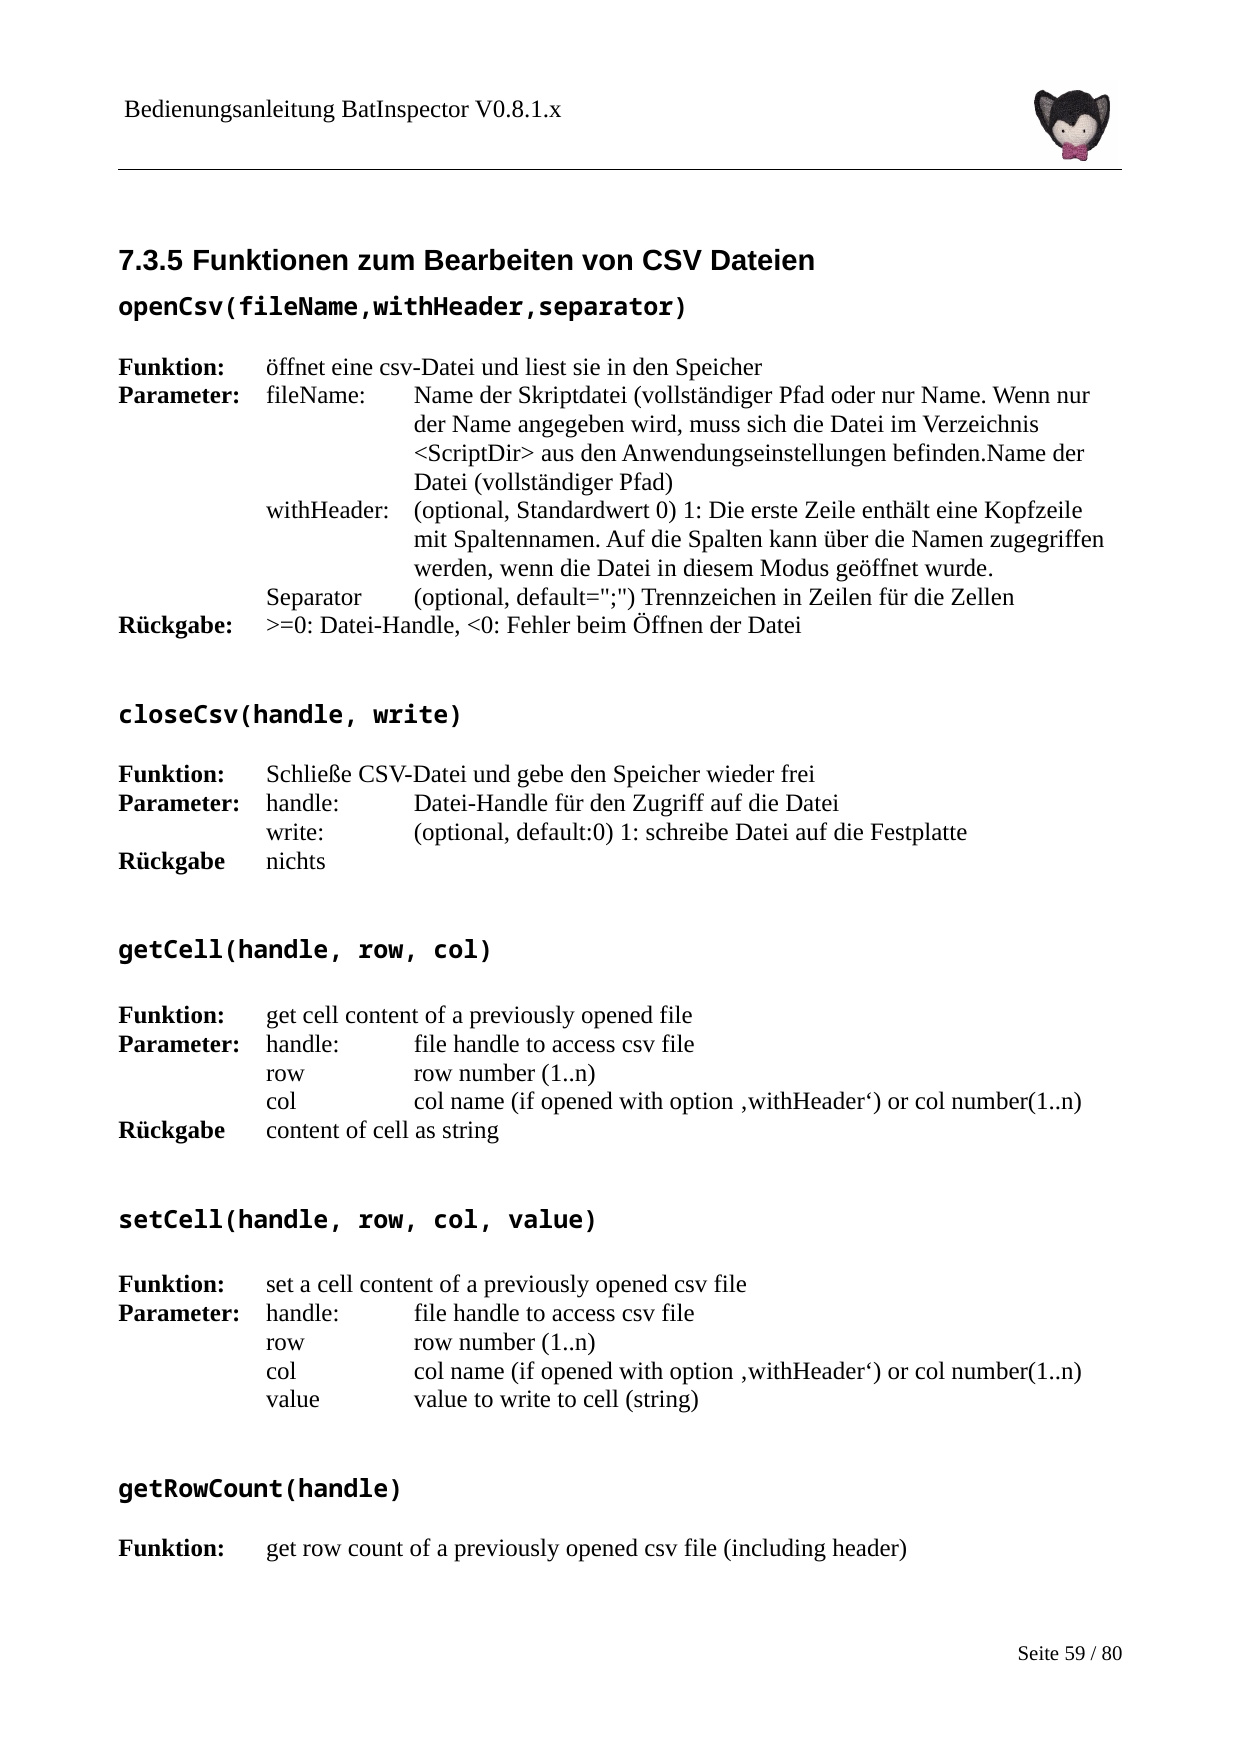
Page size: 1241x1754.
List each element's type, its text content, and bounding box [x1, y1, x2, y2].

text Parameter: handle: file handle to access csv file row row number (1..n) [118, 1029, 1122, 1086]
text col col name (if opened with option ‚withHeader‘) or col number(1..n) [118, 1086, 1122, 1115]
text openCsv(fileName,withHeader,separator) [118, 289, 1122, 323]
text Parameter: handle: Datei-Handle für den Zugriff auf die Datei [118, 788, 1122, 817]
text Funktion: Schließe CSV-Datei und gebe den Speicher wieder frei [118, 759, 1122, 788]
text getRowCount(handle) [118, 1471, 1122, 1505]
text Funktion: set a cell content of a previously opened csv file [118, 1269, 1122, 1298]
text Separator (optional, default=";") Trennzeichen in Zeilen für die Zellen [118, 582, 1122, 610]
text closeCsv(handle, write) [118, 697, 1122, 731]
text Parameter: handle: file handle to access csv file row row number (1..n) [118, 1298, 1122, 1356]
picture [1030, 80, 1119, 169]
subtitle Funktionen zum Bearbeiten von CSV Dateien [118, 243, 1122, 276]
text Funktion: get cell content of a previously opened file [118, 1000, 1122, 1029]
text getCell(handle, row, col) [118, 932, 1122, 966]
text Funktion: get row count of a previously opened csv file (including header) [118, 1533, 1122, 1562]
text Rückgabe: >=0: Datei-Handle, <0: Fehler beim Öffnen der Datei [118, 610, 1122, 639]
text Rückgabe nichts [118, 846, 1122, 874]
text setCell(handle, row, col, value) [118, 1201, 1122, 1235]
text value value to write to cell (string) [118, 1384, 1122, 1413]
text write: (optional, default:0) 1: schreibe Datei auf die Festplatte [118, 817, 1122, 846]
text col col name (if opened with option ‚withHeader‘) or col number(1..n) [118, 1356, 1122, 1384]
text Parameter: fileName: Name der Skriptdatei (vollständiger Pfad oder nur Name. Wenn nur der Name angegeben wird, muss sich die Datei im Verzeichnis <ScriptDir> aus den Anwendungseinstellungen befinden.Name der Datei (vollständiger Pfad) withHeader: (optional, Standardwert 0) 1: Die erste Zeile enthält eine Kopfzeile mit Spaltennamen. Auf die Spalten kann über die Namen zugegriffen werden, wenn die Datei in diesem Modus geöffnet wurde. [118, 380, 1122, 582]
text Rückgabe content of cell as string [118, 1115, 1122, 1144]
text Funktion: öffnet eine csv-Datei und liest sie in den Speicher [118, 352, 1122, 380]
